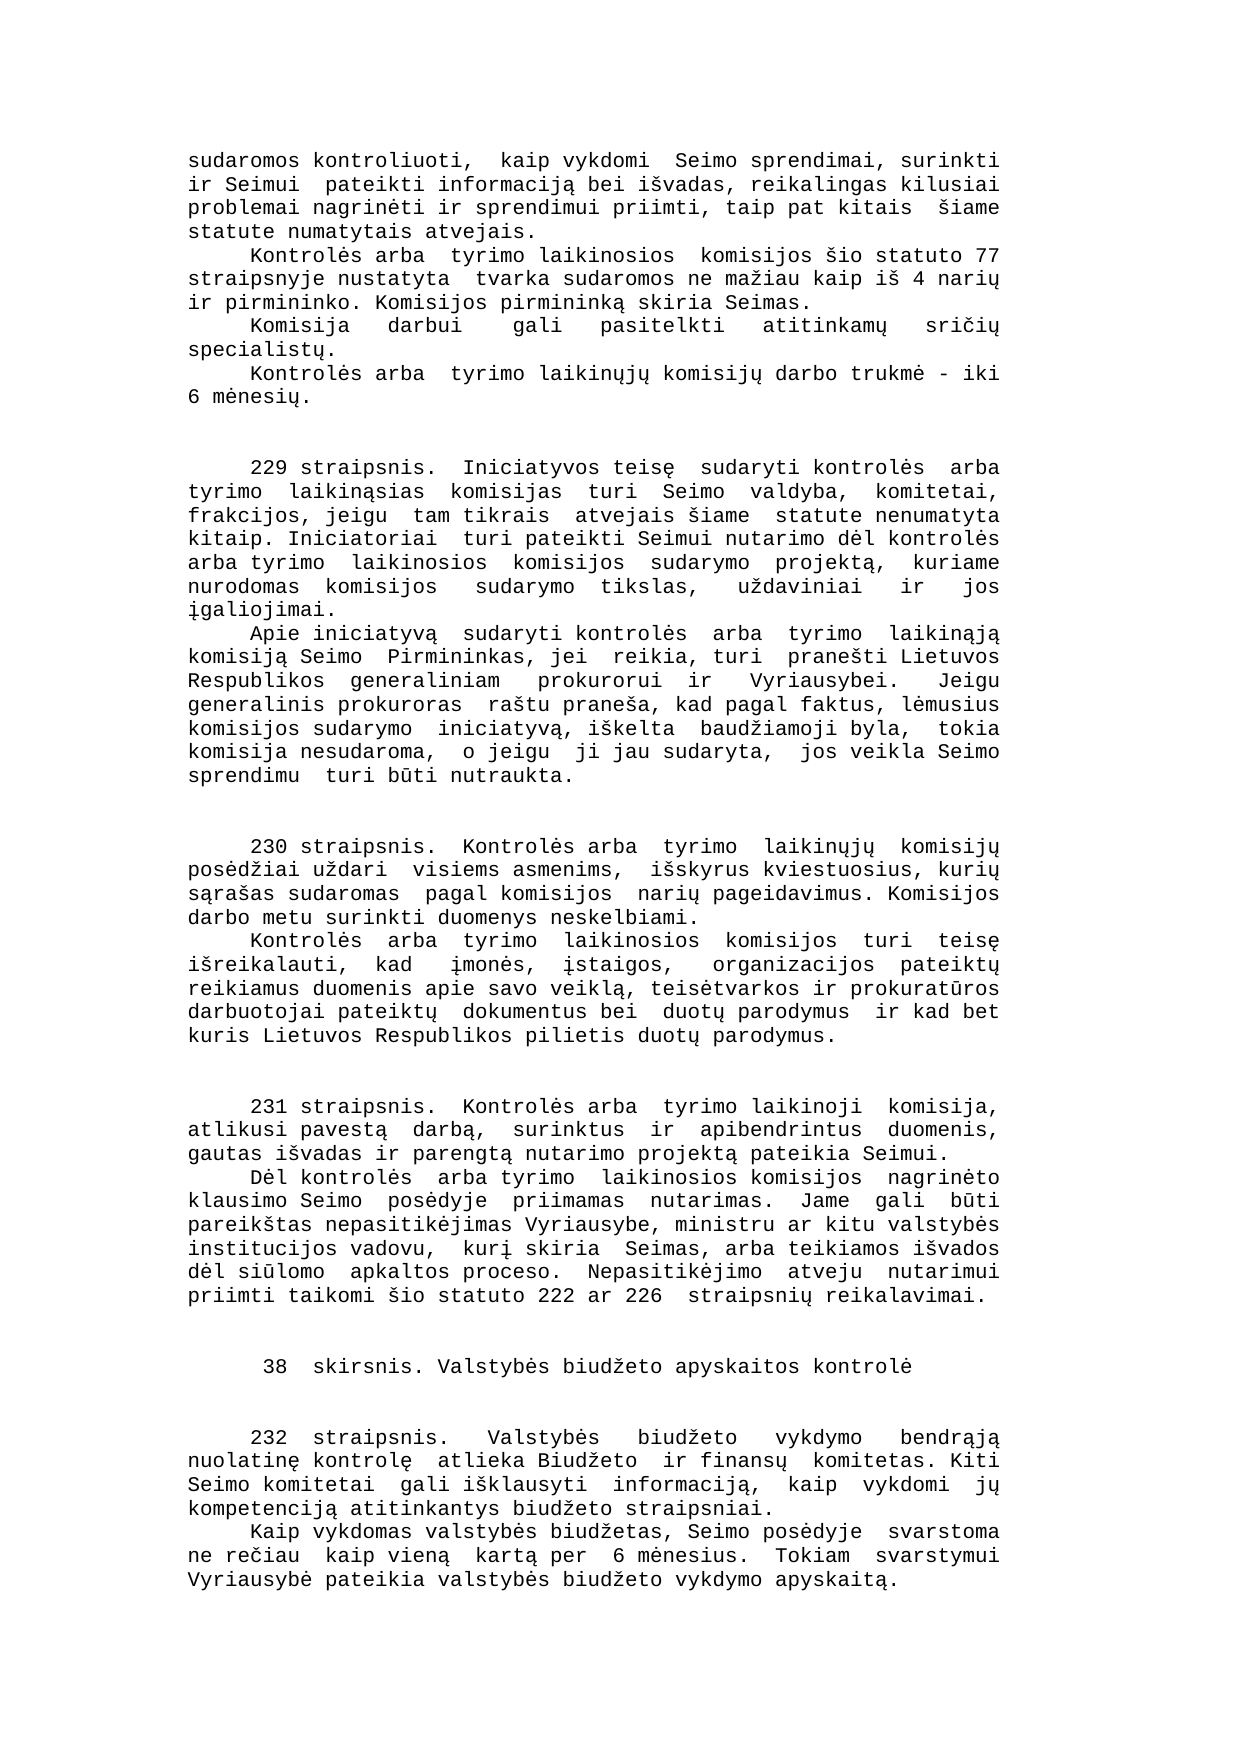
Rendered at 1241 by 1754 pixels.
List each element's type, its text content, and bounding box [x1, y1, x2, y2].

text nuolatinę kontrolę atlieka Biudžeto ir finansų komitetas. Kiti [187, 1451, 1053, 1474]
text sudaromos kontroliuoti, kaip vykdomi Seimo sprendimai, surinkti [187, 150, 1053, 174]
text posėdžiai uždari visiems asmenims, išskyrus kviestuosius, kurių [187, 859, 1053, 883]
text priimti taikomi šio statuto 222 ar 226 straipsnių reikalavimai. [187, 1285, 1053, 1309]
text kompetenciją atitinkantys biudžeto straipsniai. [187, 1498, 1053, 1521]
text 232 straipsnis. Valstybės biudžeto vykdymo bendrąją [187, 1427, 1053, 1451]
text Kaip vykdomas valstybės biudžetas, Seimo posėdyje svarstoma [187, 1521, 1053, 1545]
text Kontrolės arba tyrimo laikinosios komisijos šio statuto 77 [187, 244, 1053, 268]
text statute numatytais atvejais. [187, 221, 1053, 244]
text generalinis prokuroras raštu praneša, kad pagal faktus, lėmusius [187, 694, 1053, 717]
text komisija nesudaroma, o jeigu ji jau sudaryta, jos veikla Seimo [187, 741, 1053, 765]
text 230 straipsnis. Kontrolės arba tyrimo laikinųjų komisijų [187, 836, 1053, 859]
text 229 straipsnis. Iniciatyvos teisę sudaryti kontrolės arba [187, 457, 1053, 481]
text frakcijos, jeigu tam tikrais atvejais šiame statute nenumatyta [187, 505, 1053, 528]
text atlikusi pavestą darbą, surinktus ir apibendrintus duomenis, [187, 1119, 1053, 1143]
text klausimo Seimo posėdyje priimamas nutarimas. Jame gali būti [187, 1190, 1053, 1214]
text dėl siūlomo apkaltos proceso. Nepasitikėjimo atveju nutarimui [187, 1261, 1053, 1285]
text kuris Lietuvos Respublikos pilietis duotų parodymus. [187, 1025, 1053, 1048]
text reikiamus duomenis apie savo veiklą, teisėtvarkos ir prokuratūros [187, 978, 1053, 1001]
text kitaip. Iniciatoriai turi pateikti Seimui nutarimo dėl kontrolės [187, 528, 1053, 552]
text Dėl kontrolės arba tyrimo laikinosios komisijos nagrinėto [187, 1167, 1053, 1190]
text Apie iniciatyvą sudaryti kontrolės arba tyrimo laikinąją [187, 623, 1053, 647]
text ir pirmininko. Komisijos pirmininką skiria Seimas. [187, 292, 1053, 316]
text išreikalauti, kad įmonės, įstaigos, organizacijos pateiktų [187, 954, 1053, 978]
text sprendimu turi būti nutraukta. [187, 765, 1053, 788]
text ne rečiau kaip vieną kartą per 6 mėnesius. Tokiam svarstymui [187, 1545, 1053, 1569]
text institucijos vadovu, kurį skiria Seimas, arba teikiamos išvados [187, 1238, 1053, 1261]
text darbuotojai pateiktų dokumentus bei duotų parodymus ir kad bet [187, 1001, 1053, 1025]
text Vyriausybė pateikia valstybės biudžeto vykdymo apyskaitą. [187, 1569, 1053, 1592]
text Komisija darbui gali pasitelkti atitinkamų sričių [187, 316, 1053, 339]
text pareikštas nepasitikėjimas Vyriausybe, ministru ar kitu valstybės [187, 1214, 1053, 1238]
text arba tyrimo laikinosios komisijos sudarymo projektą, kuriame [187, 552, 1053, 576]
text komisiją Seimo Pirmininkas, jei reikia, turi pranešti Lietuvos [187, 647, 1053, 670]
text Kontrolės arba tyrimo laikinųjų komisijų darbo trukmė - iki [187, 363, 1053, 386]
text Seimo komitetai gali išklausyti informaciją, kaip vykdomi jų [187, 1474, 1053, 1498]
text nurodomas komisijos sudarymo tikslas, uždaviniai ir jos [187, 576, 1053, 599]
text tyrimo laikinąsias komisijas turi Seimo valdyba, komitetai, [187, 481, 1053, 505]
text straipsnyje nustatyta tvarka sudaromos ne mažiau kaip iš 4 narių [187, 268, 1053, 292]
text 38 skirsnis. Valstybės biudžeto apyskaitos kontrolė [187, 1356, 1053, 1379]
text Kontrolės arba tyrimo laikinosios komisijos turi teisę [187, 930, 1053, 954]
text įgaliojimai. [187, 599, 1053, 623]
text Respublikos generaliniam prokurorui ir Vyriausybei. Jeigu [187, 670, 1053, 694]
text problemai nagrinėti ir sprendimui priimti, taip pat kitais šiame [187, 197, 1053, 221]
text darbo metu surinkti duomenys neskelbiami. [187, 907, 1053, 930]
text gautas išvadas ir parengtą nutarimo projektą pateikia Seimui. [187, 1143, 1053, 1167]
text 231 straipsnis. Kontrolės arba tyrimo laikinoji komisija, [187, 1096, 1053, 1119]
text komisijos sudarymo iniciatyvą, iškelta baudžiamoji byla, tokia [187, 717, 1053, 741]
text ir Seimui pateikti informaciją bei išvadas, reikalingas kilusiai [187, 174, 1053, 197]
text 6 mėnesių. [187, 386, 1053, 410]
text sąrašas sudaromas pagal komisijos narių pageidavimus. Komisijos [187, 883, 1053, 907]
text specialistų. [187, 339, 1053, 363]
